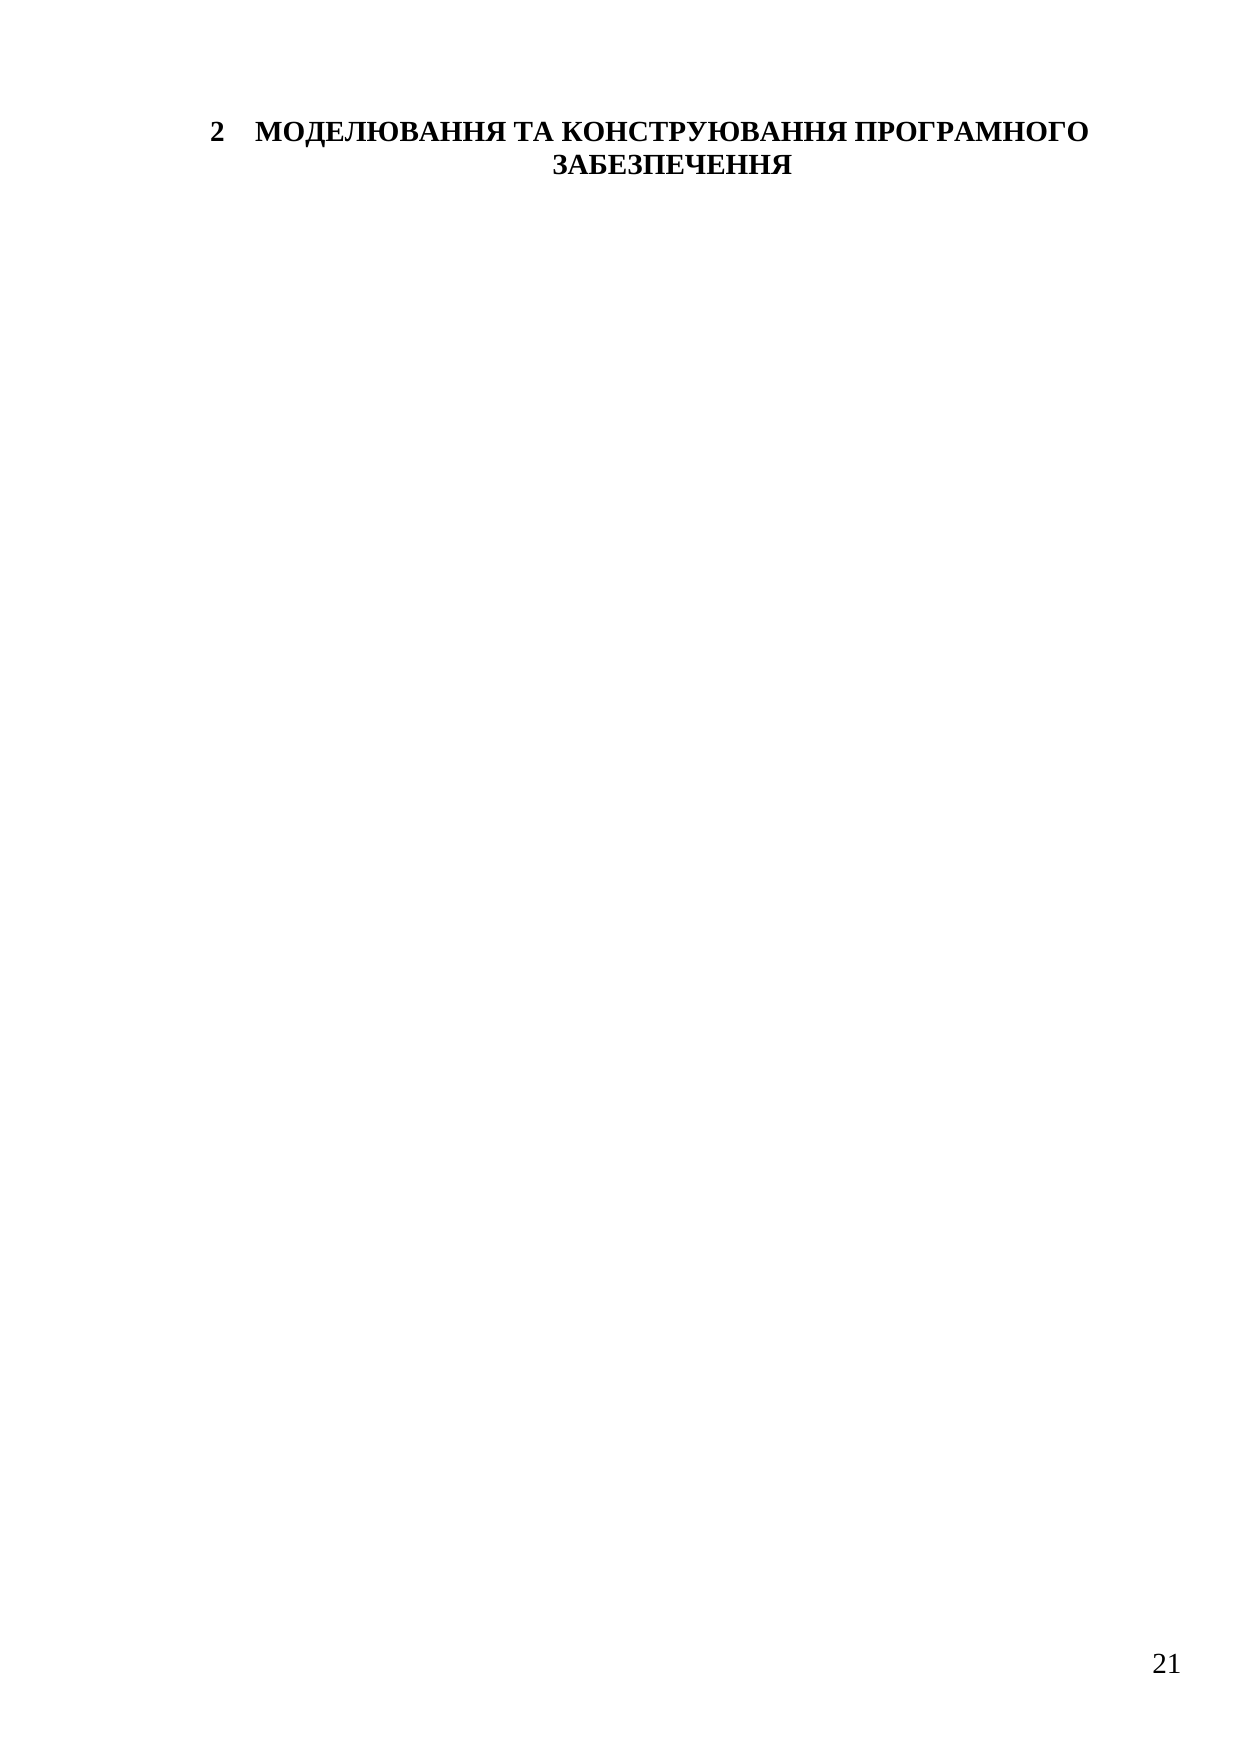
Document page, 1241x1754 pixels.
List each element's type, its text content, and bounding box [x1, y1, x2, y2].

subtitle Моделювання та конструювання програмного забезпечення [118, 114, 1181, 181]
